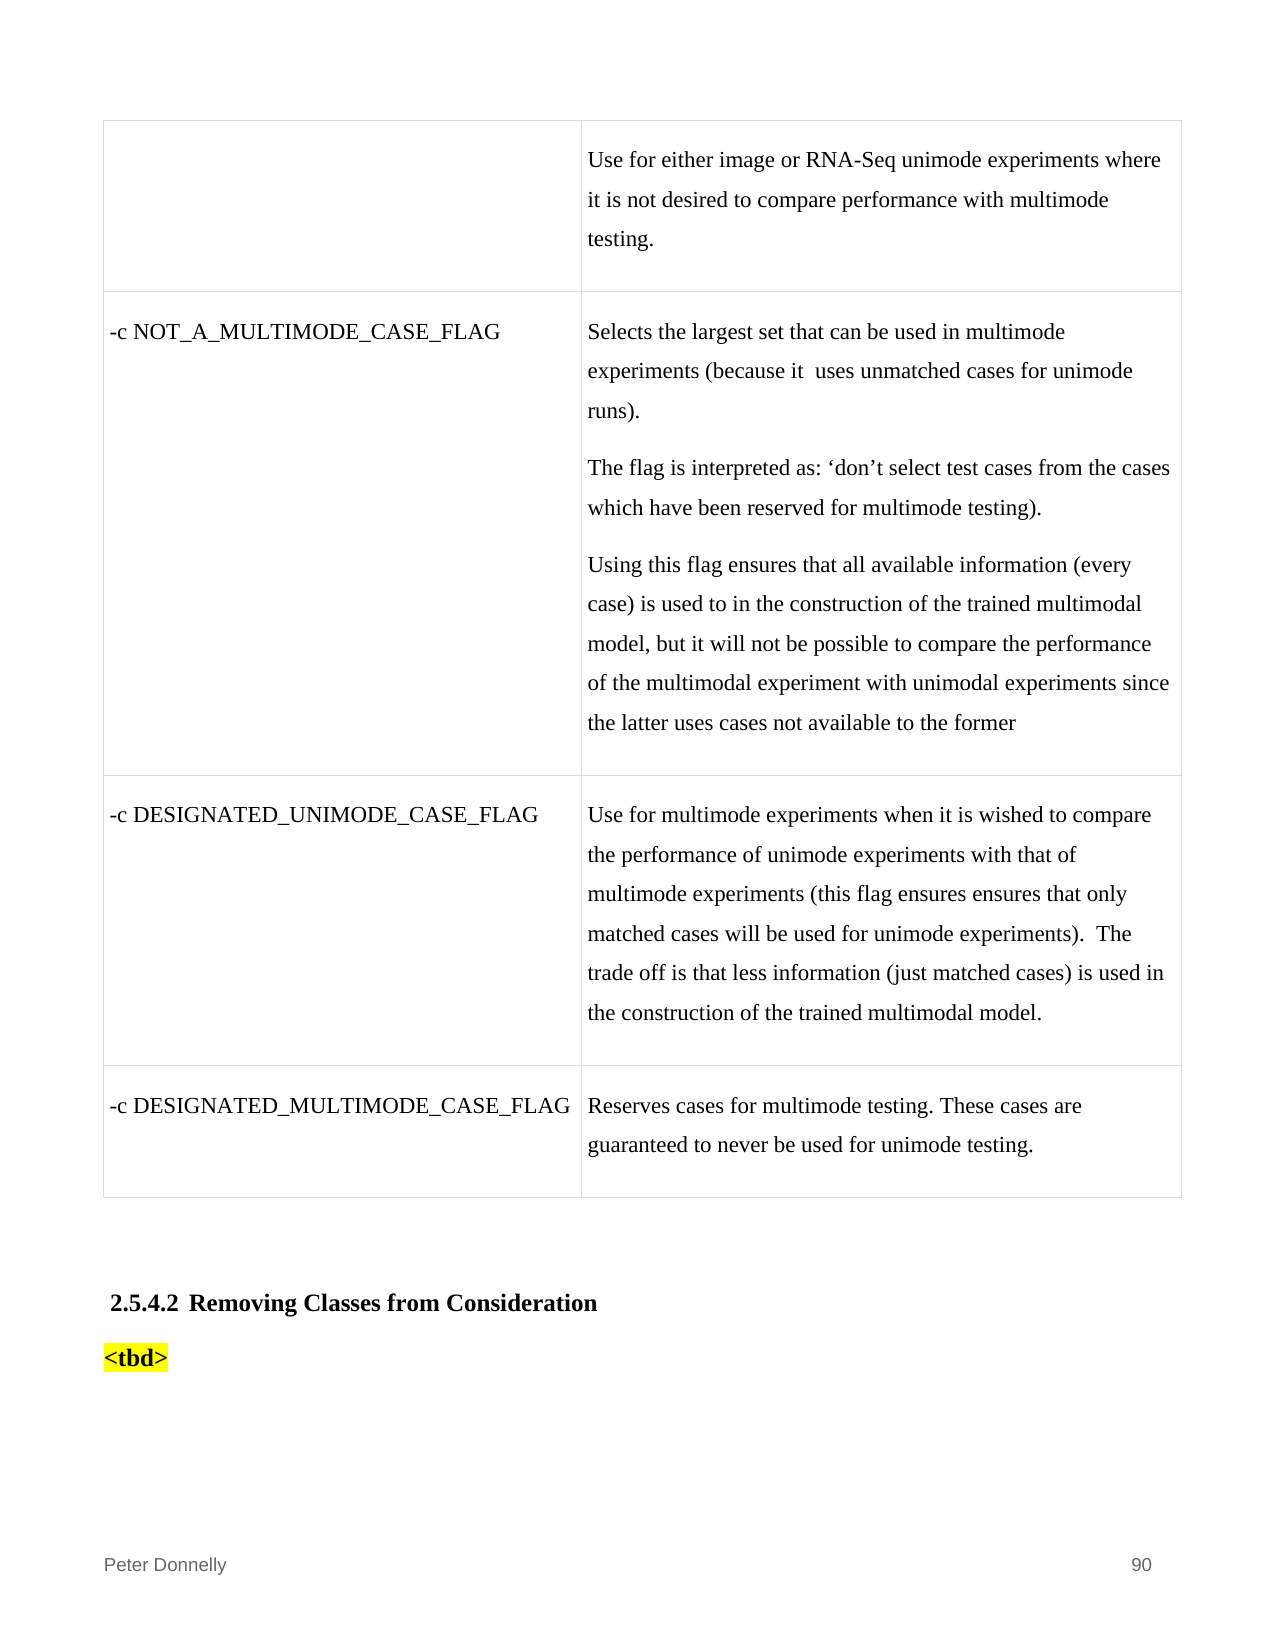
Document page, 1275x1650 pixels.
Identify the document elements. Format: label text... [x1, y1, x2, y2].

table_cell Reserves cases for multimode testing. These cases are guaranteed to never be used for unimode testing. [582, 1066, 1181, 1197]
table_cell -c DESIGNATED_UNIMODE_CASE_FLAG [104, 776, 581, 1065]
subtitle Removing Classes from Consideration [103, 1288, 1181, 1316]
table_cell Use for either image or RNA-Seq unimode experiments where it is not desired to compare performance with multimode testing. [582, 121, 1181, 291]
table_cell [104, 121, 581, 291]
text <tbd> [103, 1343, 1181, 1372]
table_cell Selects the largest set that can be used in multimode experiments (because it uses unmatched cases for unimode runs). The flag is interpreted as: ‘don’t select test cases from the cases which have been reserved for multimode testing). Using this flag ensures that all available information (every case) is used to in the construction of the trained multimodal model, but it will not be possible to compare the performance of the multimodal experiment with unimodal experiments since the latter uses cases not available to the former [582, 292, 1181, 775]
table_cell Use for multimode experiments when it is wished to compare the performance of unimode experiments with that of multimode experiments (this flag ensures ensures that only matched cases will be used for unimode experiments). The trade off is that less information (just matched cases) is used in the construction of the trained multimodal model. [582, 776, 1181, 1065]
table_cell -c NOT_A_MULTIMODE_CASE_FLAG [104, 292, 581, 775]
table_cell -c DESIGNATED_MULTIMODE_CASE_FLAG [104, 1066, 581, 1197]
